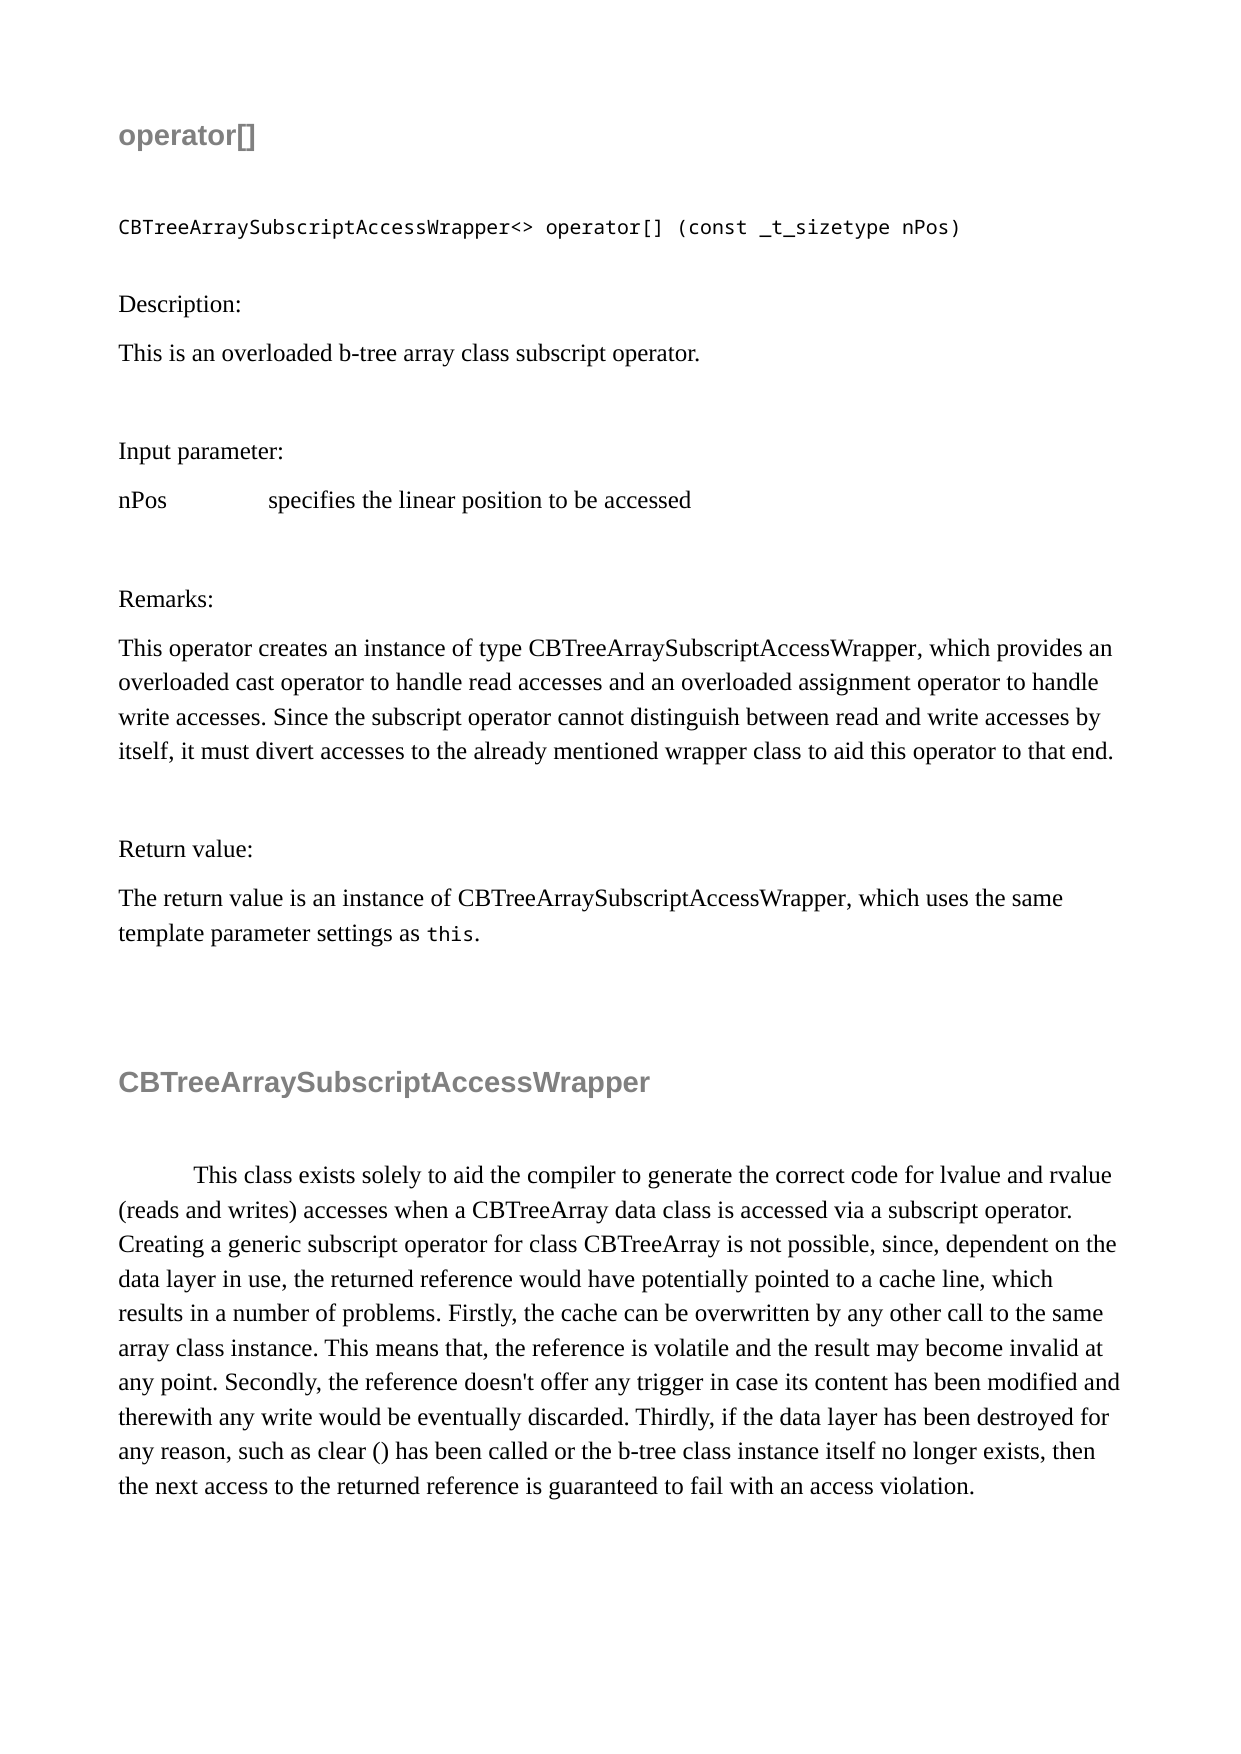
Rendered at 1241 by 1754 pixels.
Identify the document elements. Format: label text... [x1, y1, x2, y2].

subtitle operator[] [118, 118, 1122, 152]
text CBTreeArraySubscriptAccessWrapper<> operator[] (const _t_sizetype nPos) [118, 213, 1122, 240]
text Description: [118, 289, 1122, 318]
text nPos specifies the linear position to be accessed [118, 486, 1122, 514]
text This class exists solely to aid the compiler to generate the correct code for lvalue and rvalue (reads and writes) accesses when a CBTreeArray data class is accessed via a subscript operator. Creating a generic subscript operator for class CBTreeArray is not possible, since, dependent on the data layer in use, the returned reference would have potentially pointed to a cache line, which results in a number of problems. Firstly, the cache can be overwritten by any other call to the same array class instance. This means that, the reference is volatile and the result may become invalid at any point. Secondly, the reference doesn't offer any trigger in case its content has been modified and therewith any write would be eventually discarded. Thirdly, if the data layer has been destroyed for any reason, such as clear () has been called or the b-tree class instance itself no longer exists, then the next access to the returned reference is guaranteed to fail with an access violation. [118, 1161, 1122, 1500]
text This is an overloaded b-tree array class subscript operator. [118, 338, 1122, 367]
text Input parameter: [118, 436, 1122, 465]
text Remarks: [118, 584, 1122, 612]
text The return value is an instance of CBTreeArraySubscriptAccessWrapper, which uses the same template parameter settings as this. [118, 883, 1122, 947]
text This operator creates an instance of type CBTreeArraySubscriptAccessWrapper, which provides an overloaded cast operator to handle read accesses and an overloaded assignment operator to handle write accesses. Since the subscript operator cannot distinguish between read and write accesses by itself, it must divert accesses to the already mentioned wrapper class to aid this operator to that end. [118, 633, 1122, 765]
text Return value: [118, 834, 1122, 863]
subtitle CBTreeArraySubscriptAccessWrapper [118, 1066, 1122, 1099]
